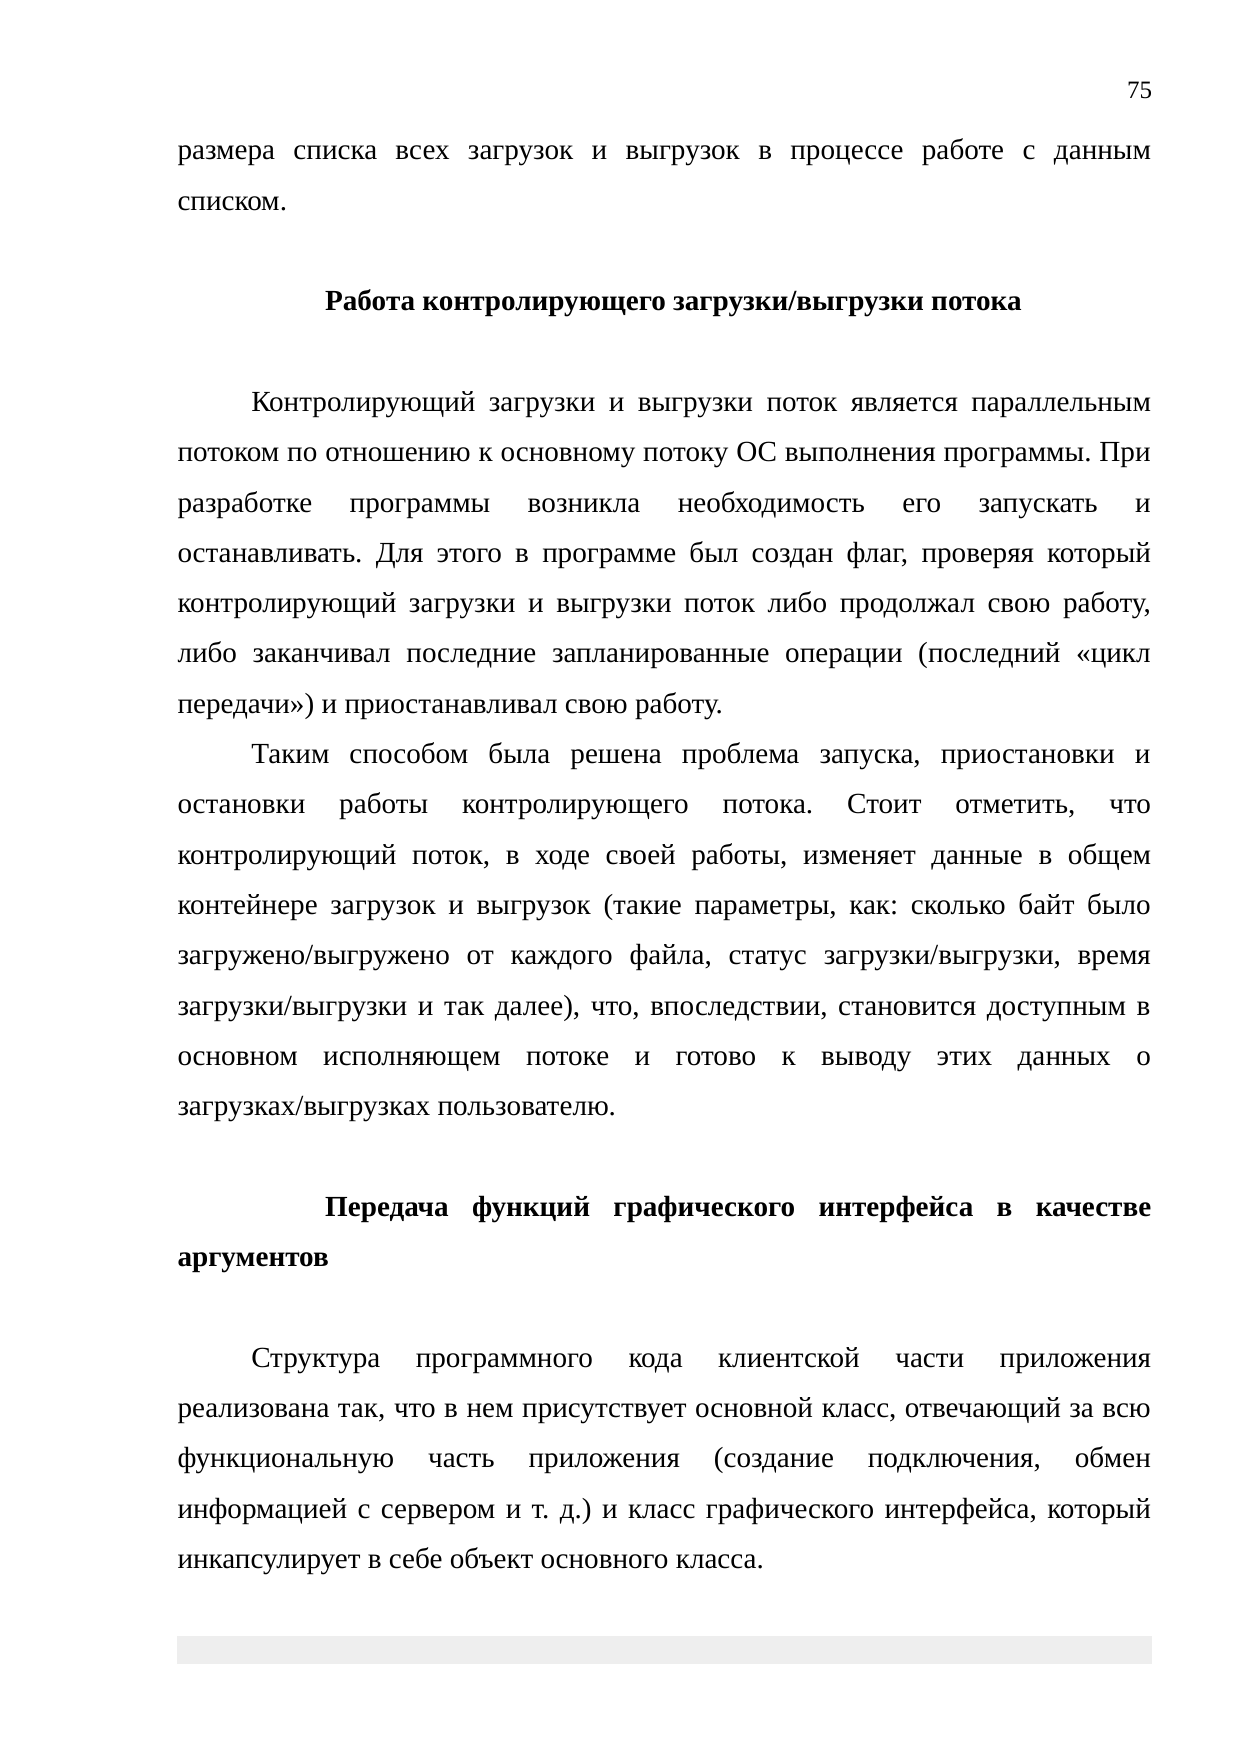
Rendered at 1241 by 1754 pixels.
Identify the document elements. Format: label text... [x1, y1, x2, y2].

text Работа контролирующего загрузки/выгрузки потока [177, 283, 1152, 317]
text Передача функций графического интерфейса в качестве аргументов [177, 1189, 1152, 1273]
text Структура программного кода клиентской части приложения реализована так, что в нем присутствует основной класс, отвечающий за всю функциональную часть приложения (создание подключения, обмен информацией с сервером и т. д.) и класс графического интерфейса, который инкапсулирует в себе объект основного класса. [177, 1340, 1152, 1575]
text размера списка всех загрузок и выгрузок в процессе работе с данным списком. [177, 132, 1152, 216]
text Контролирующий загрузки и выгрузки поток является параллельным потоком по отношению к основному потоку ОС выполнения программы. При разработке программы возникла необходимость его запускать и останавливать. Для этого в программе был создан флаг, проверяя который контролирующий загрузки и выгрузки поток либо продолжал свою работу, либо заканчивал последние запланированные операции (последний «цикл передачи») и приостанавливал свою работу. [177, 384, 1152, 719]
text Таким способом была решена проблема запуска, приостановки и остановки работы контролирующего потока. Стоит отметить, что контролирующий поток, в ходе своей работы, изменяет данные в общем контейнере загрузок и выгрузок (такие параметры, как: сколько байт было загружено/выгружено от каждого файла, статус загрузки/выгрузки, время загрузки/выгрузки и так далее), что, впоследствии, становится доступным в основном исполняющем потоке и готово к выводу этих данных о загрузках/выгрузках пользователю. [177, 736, 1152, 1122]
